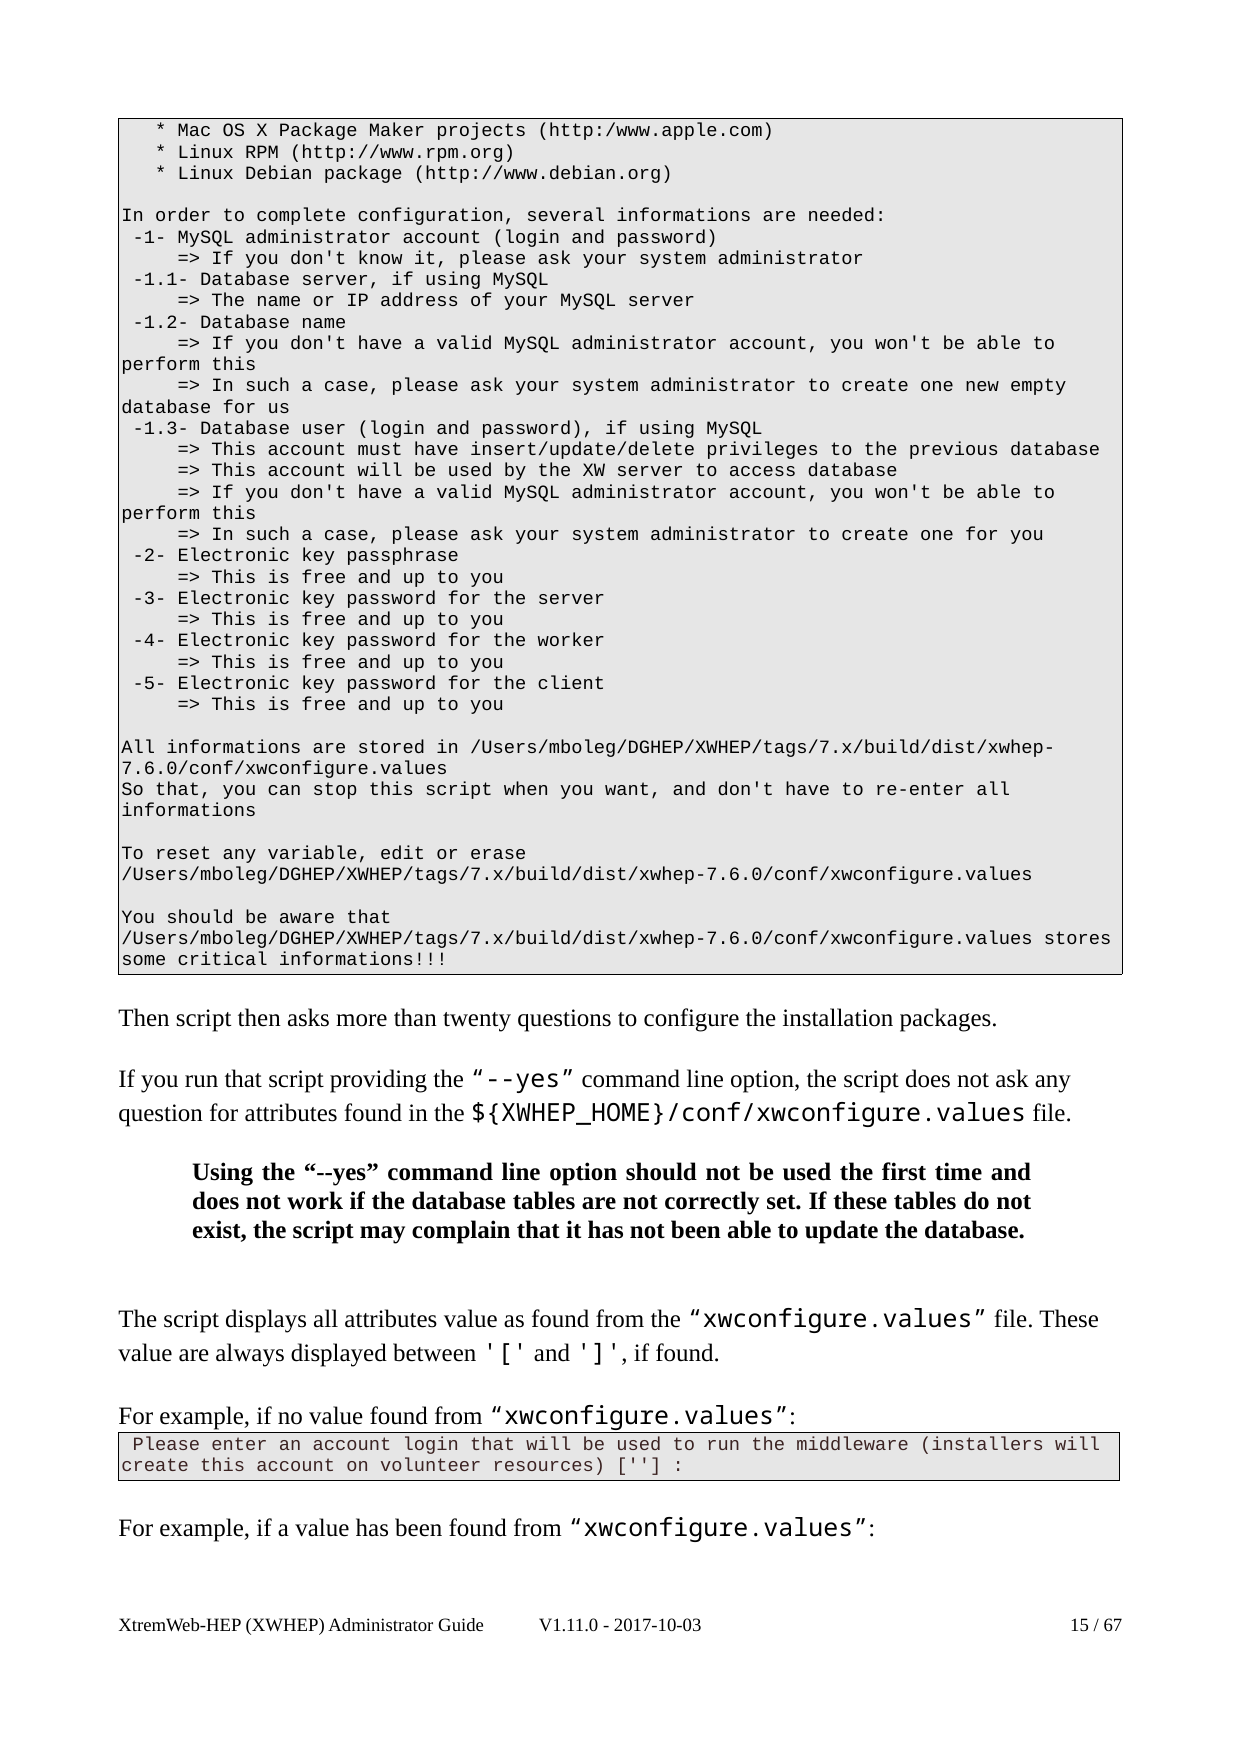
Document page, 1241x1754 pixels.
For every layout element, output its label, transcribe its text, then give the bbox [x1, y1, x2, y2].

text => This is free and up to you [119, 564, 1122, 586]
text For example, if no value found from “xwconfigure.values”: [118, 1398, 1122, 1432]
text -2- Electronic key passphrase [119, 543, 1122, 564]
text => If you don't have a valid MySQL administrator account, you won't be able to perform this [119, 331, 1122, 373]
text => In such a case, please ask your system administrator to create one for you [119, 522, 1122, 543]
text => This account must have insert/update/delete privileges to the previous database [119, 437, 1122, 458]
text => This account will be used by the XW server to access database [119, 458, 1122, 479]
text -1- MySQL administrator account (login and password) [119, 224, 1122, 246]
text -4- Electronic key password for the worker [119, 628, 1122, 649]
text For example, if a value has been found from “xwconfigure.values”: [118, 1509, 1122, 1543]
text You should be aware that /Users/mboleg/DGHEP/XWHEP/tags/7.x/build/dist/xwhep-7.6.0/conf/xwconfigure.values stores some critical informations!!! [119, 904, 1122, 974]
text => In such a case, please ask your system administrator to create one new empty database for us [119, 373, 1122, 416]
text The script displays all attributes value as found from the “xwconfigure.values” file. These value are always displayed between '[' and ']', if found. [118, 1301, 1122, 1369]
text => If you don't know it, please ask your system administrator [119, 246, 1122, 267]
text So that, you can stop this script when you want, and don't have to re-enter all informations [119, 777, 1122, 819]
text * Linux RPM (http://www.rpm.org) [119, 139, 1122, 161]
text => If you don't have a valid MySQL administrator account, you won't be able to perform this [119, 479, 1122, 522]
text Please enter an account login that will be used to run the middleware (installers will create this account on volunteer resources) [''] : [119, 1433, 1119, 1480]
text -1.2- Database name [119, 309, 1122, 331]
text -5- Electronic key password for the client [119, 671, 1122, 692]
text All informations are stored in /Users/mboleg/DGHEP/XWHEP/tags/7.x/build/dist/xwhep-7.6.0/conf/xwconfigure.values [119, 734, 1122, 777]
text To reset any variable, edit or erase /Users/mboleg/DGHEP/XWHEP/tags/7.x/build/dist/xwhep-7.6.0/conf/xwconfigure.values [119, 841, 1122, 883]
text If you run that script providing the “--yes” command line option, the script does not ask any question for attributes found in the ${XWHEP_HOME}/conf/xwconfigure.values file. [118, 1060, 1122, 1128]
text -3- Electronic key password for the server [119, 586, 1122, 607]
text => The name or IP address of your MySQL server [119, 288, 1122, 309]
text Using the “--yes” command line option should not be used the first time and does not work if the database tables are not correctly set. If these tables do not exist, the script may complain that it has not been able to update the database. [192, 1157, 1033, 1243]
text => This is free and up to you [119, 649, 1122, 671]
text * Mac OS X Package Maker projects (http:/www.apple.com) [119, 119, 1122, 139]
text * Linux Debian package (http://www.debian.org) [119, 161, 1122, 182]
text => This is free and up to you [119, 692, 1122, 713]
text -1.1- Database server, if using MySQL [119, 267, 1122, 288]
text => This is free and up to you [119, 607, 1122, 628]
text Then script then asks more than twenty questions to configure the installation packages. [118, 1003, 1122, 1032]
text -1.3- Database user (login and password), if using MySQL [119, 416, 1122, 437]
text In order to complete configuration, several informations are needed: [119, 203, 1122, 224]
